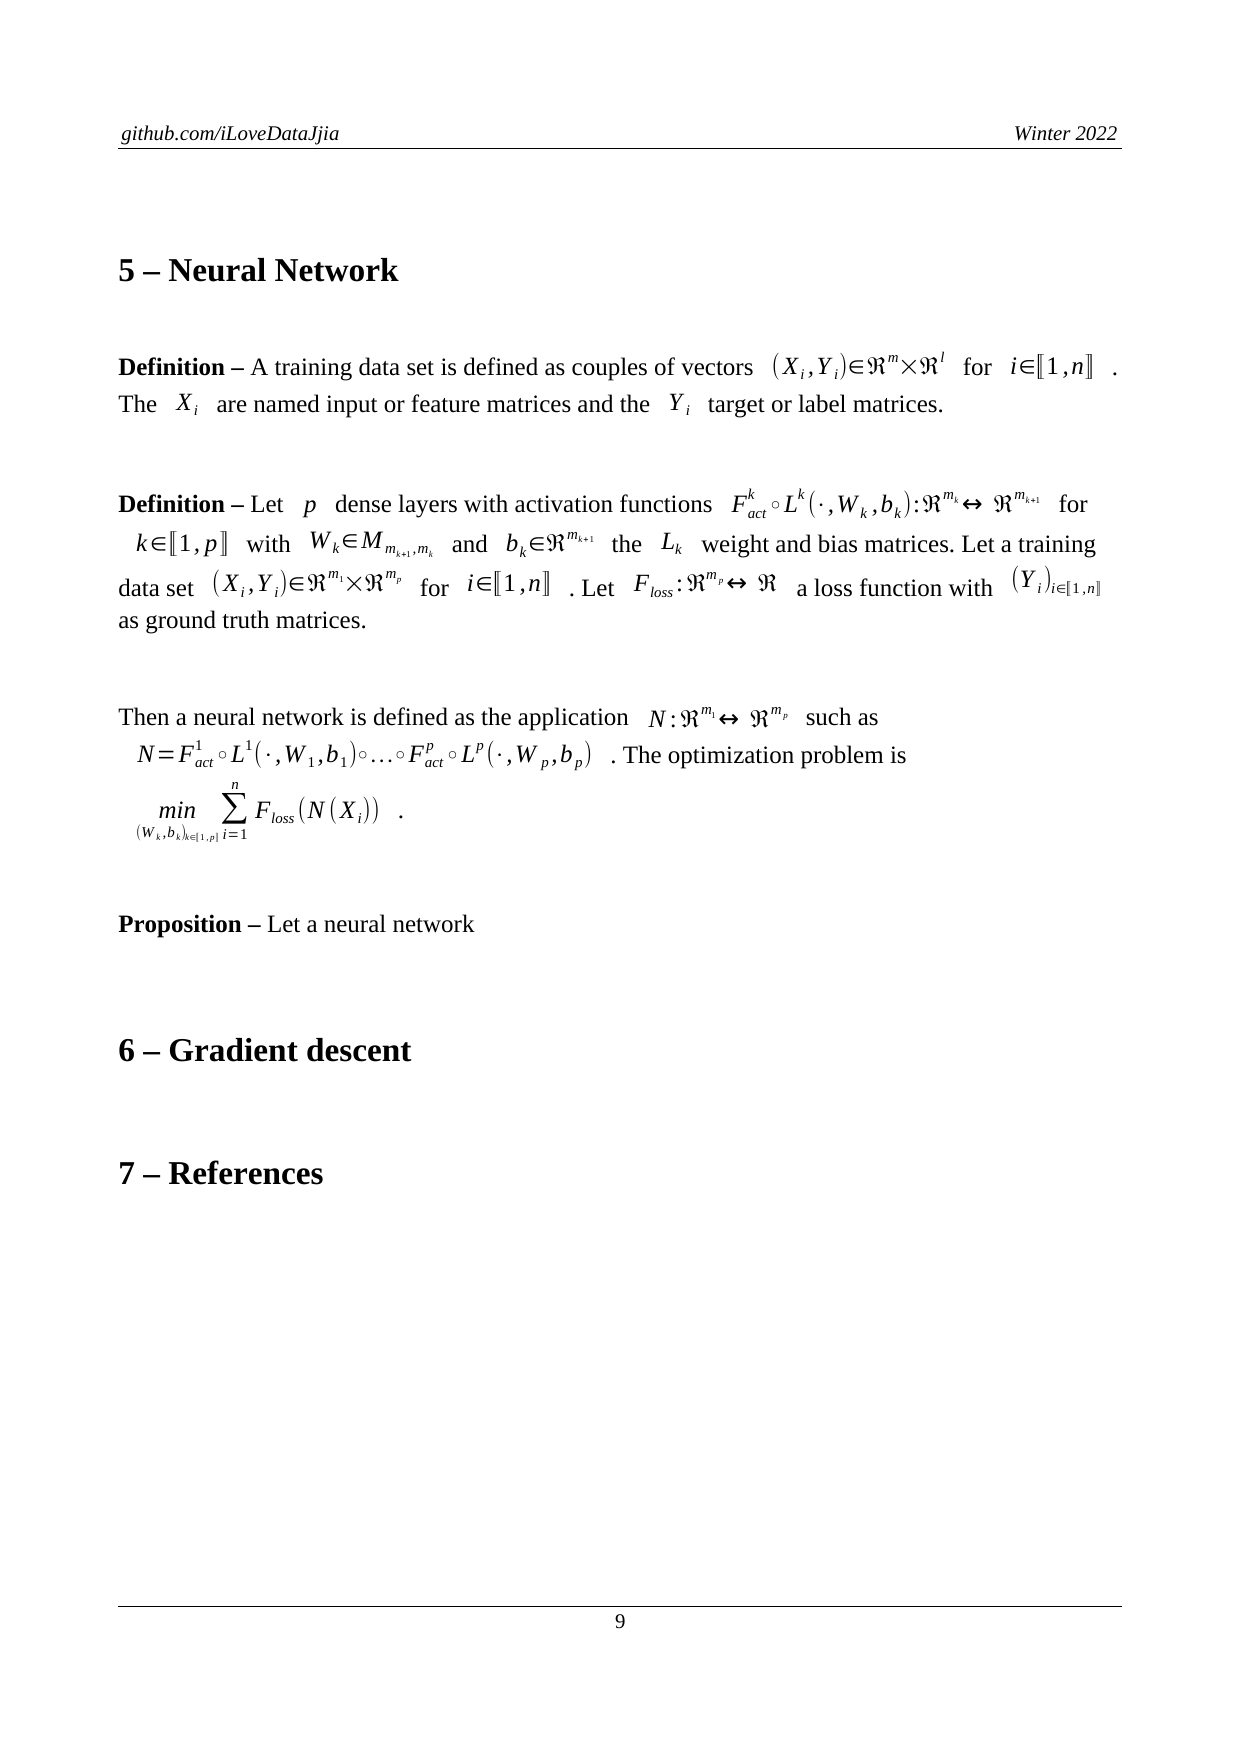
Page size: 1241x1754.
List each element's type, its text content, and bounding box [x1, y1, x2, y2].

subtitle 5 – Neural Network [118, 250, 1122, 289]
text Definition – A training data set is defined as couples of vectorsfor. Theare named input or feature matrices and thetarget or label matrices. [118, 349, 1122, 419]
text Proposition – Let a neural network [118, 909, 1122, 938]
subtitle 7 – References [118, 1153, 1122, 1192]
text Then a neural network is defined as the applicationsuch as. The optimization problem is. [118, 701, 1122, 843]
text Definition – Letdense layers with activation functionsforwithandtheweight and bias matrices. Let a training data setfor. Leta loss function withas ground truth matrices. [118, 486, 1122, 634]
subtitle 6 – Gradient descent [118, 1030, 1122, 1068]
